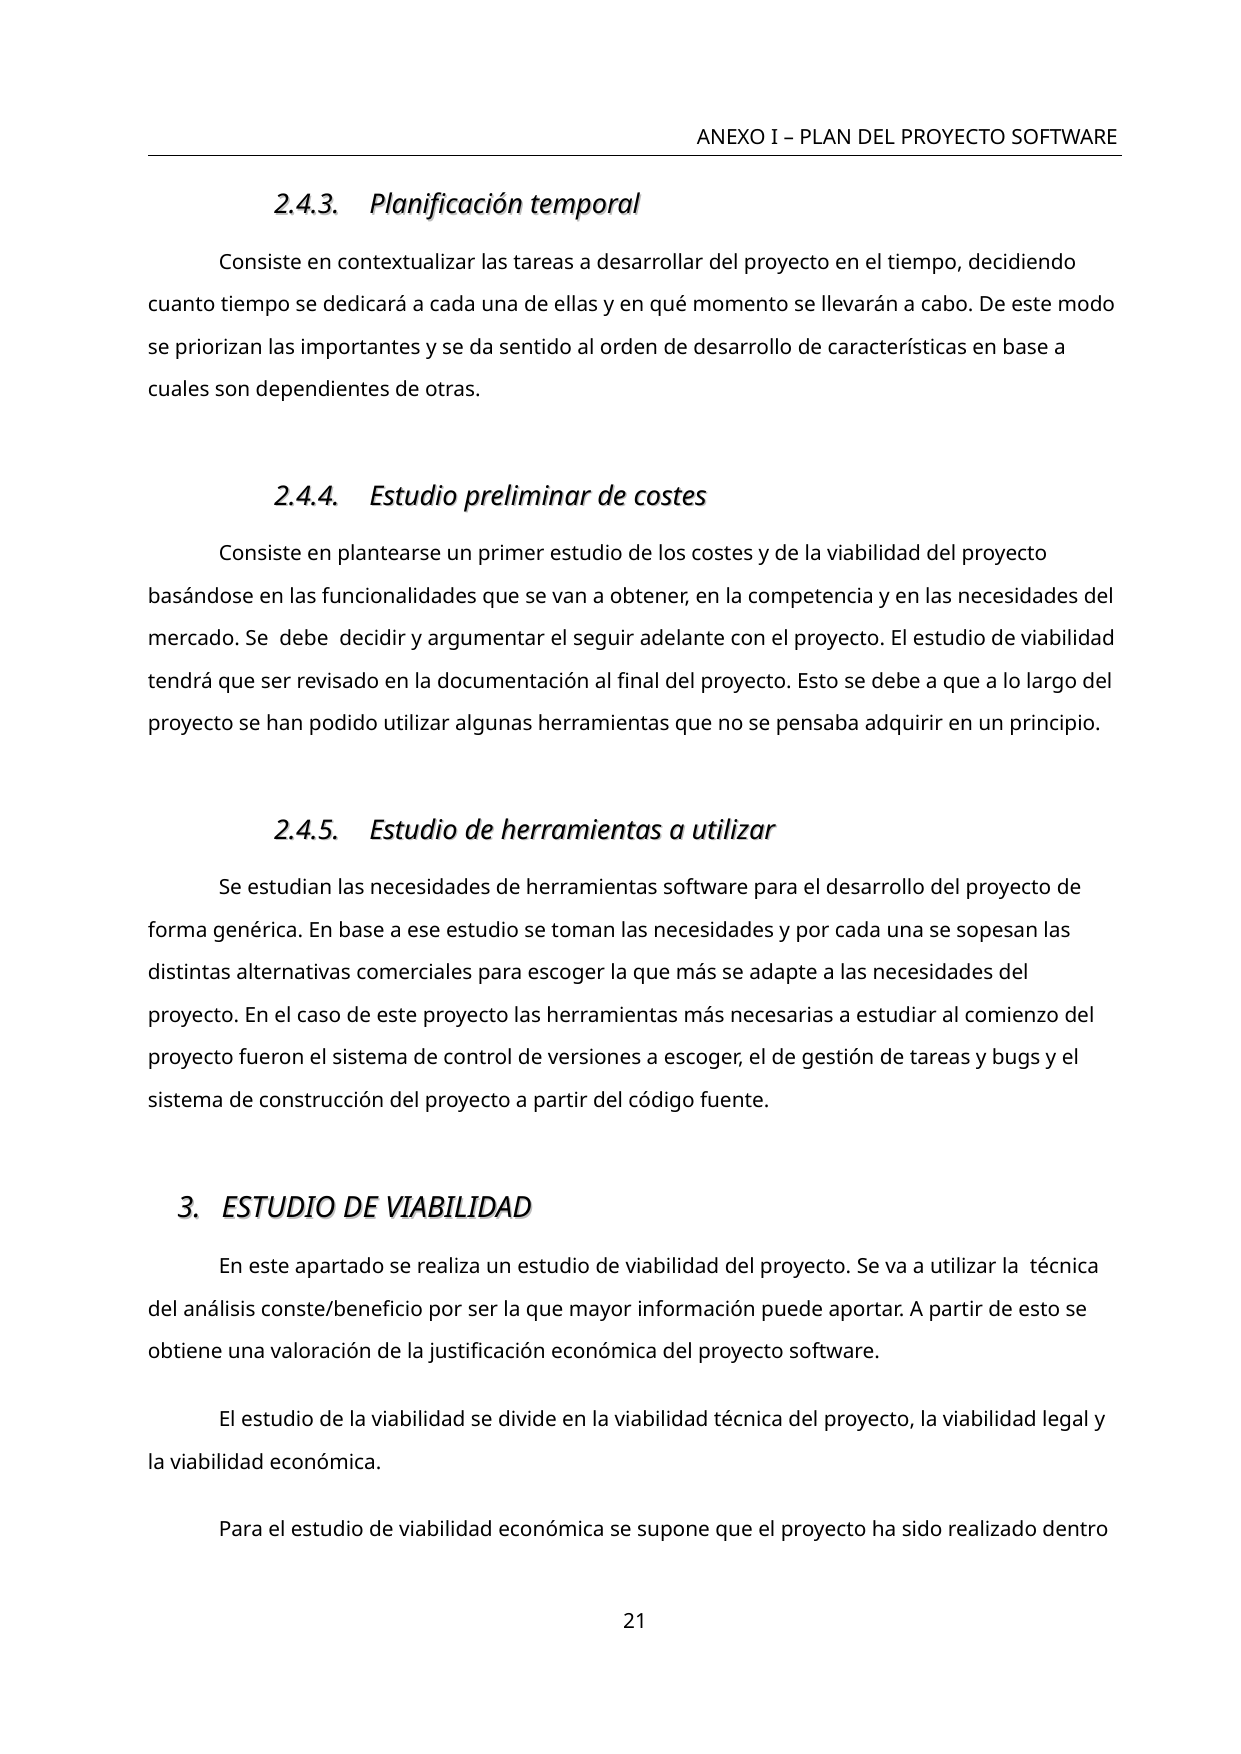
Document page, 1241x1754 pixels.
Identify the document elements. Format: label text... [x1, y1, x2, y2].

subtitle Estudio de herramientas a utilizar [339, 810, 1122, 847]
subtitle Planificación temporal [339, 185, 1122, 222]
subtitle Estudio preliminar de costes [339, 476, 1122, 513]
text Para el estudio de viabilidad económica se supone que el proyecto ha sido realizado dentro [148, 1514, 1122, 1543]
text Consiste en plantearse un primer estudio de los costes y de la viabilidad del proyecto basándose en las funcionalidades que se van a obtener, en la competencia y en las necesidades del mercado. Se debe decidir y argumentar el seguir adelante con el proyecto. El estudio de viabilidad tendrá que ser revisado en la documentación al final del proyecto. Esto se debe a que a lo largo del proyecto se han podido utilizar algunas herramientas que no se pensaba adquirir en un principio. [148, 538, 1122, 737]
text El estudio de la viabilidad se divide en la viabilidad técnica del proyecto, la viabilidad legal y la viabilidad económica. [148, 1404, 1122, 1475]
subtitle ESTUDIO DE VIABILIDAD [177, 1187, 1122, 1226]
text Se estudian las necesidades de herramientas software para el desarrollo del proyecto de forma genérica. En base a ese estudio se toman las necesidades y por cada una se sopesan las distintas alternativas comerciales para escoger la que más se adapte a las necesidades del proyecto. En el caso de este proyecto las herramientas más necesarias a estudiar al comienzo del proyecto fueron el sistema de control de versiones a escoger, el de gestión de tareas y bugs y el sistema de construcción del proyecto a partir del código fuente. [148, 872, 1122, 1113]
text En este apartado se realiza un estudio de viabilidad del proyecto. Se va a utilizar la técnica del análisis conste/beneficio por ser la que mayor información puede aportar. A partir de esto se obtiene una valoración de la justificación económica del proyecto software. [148, 1251, 1122, 1365]
text Consiste en contextualizar las tareas a desarrollar del proyecto en el tiempo, decidiendo cuanto tiempo se dedicará a cada una de ellas y en qué momento se llevarán a cabo. De este modo se priorizan las importantes y se da sentido al orden de desarrollo de características en base a cuales son dependientes de otras. [148, 247, 1122, 403]
